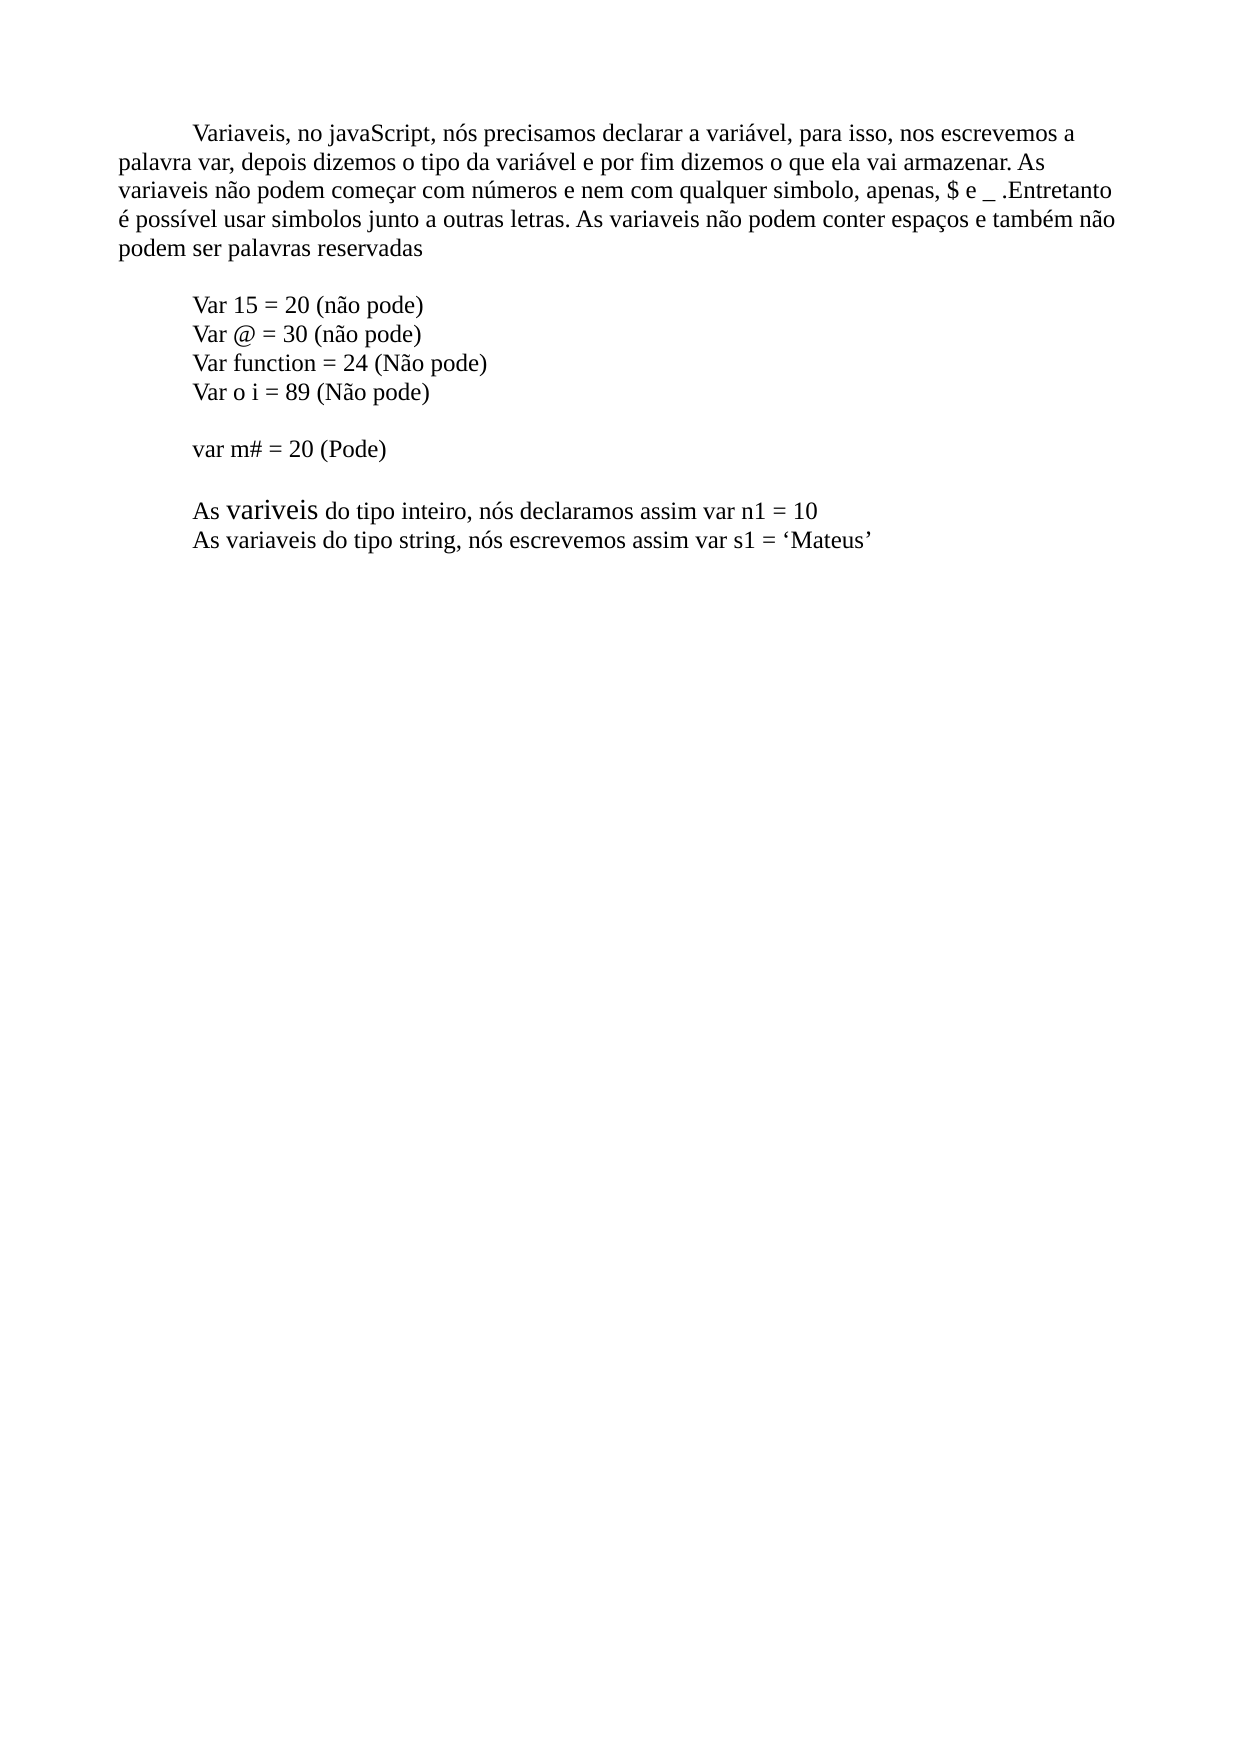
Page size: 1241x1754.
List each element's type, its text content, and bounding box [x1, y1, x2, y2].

text Variaveis, no javaScript, nós precisamos declarar a variável, para isso, nos escrevemos a palavra var, depois dizemos o tipo da variável e por fim dizemos o que ela vai armazenar. As variaveis não podem começar com números e nem com qualquer simbolo, apenas, $ e _ .Entretanto é possível usar simbolos junto a outras letras. As variaveis não podem conter espaços e também não podem ser palavras reservadas [118, 118, 1122, 262]
text Var @ = 30 (não pode) [118, 319, 1122, 348]
text As variveis do tipo inteiro, nós declaramos assim var n1 = 10 [118, 492, 1122, 525]
text Var 15 = 20 (não pode) [118, 291, 1122, 319]
text Var function = 24 (Não pode) [118, 348, 1122, 377]
text As variaveis do tipo string, nós escrevemos assim var s1 = ‘Mateus’ [118, 525, 1122, 554]
text var m# = 20 (Pode) [118, 434, 1122, 463]
text Var o i = 89 (Não pode) [118, 377, 1122, 406]
